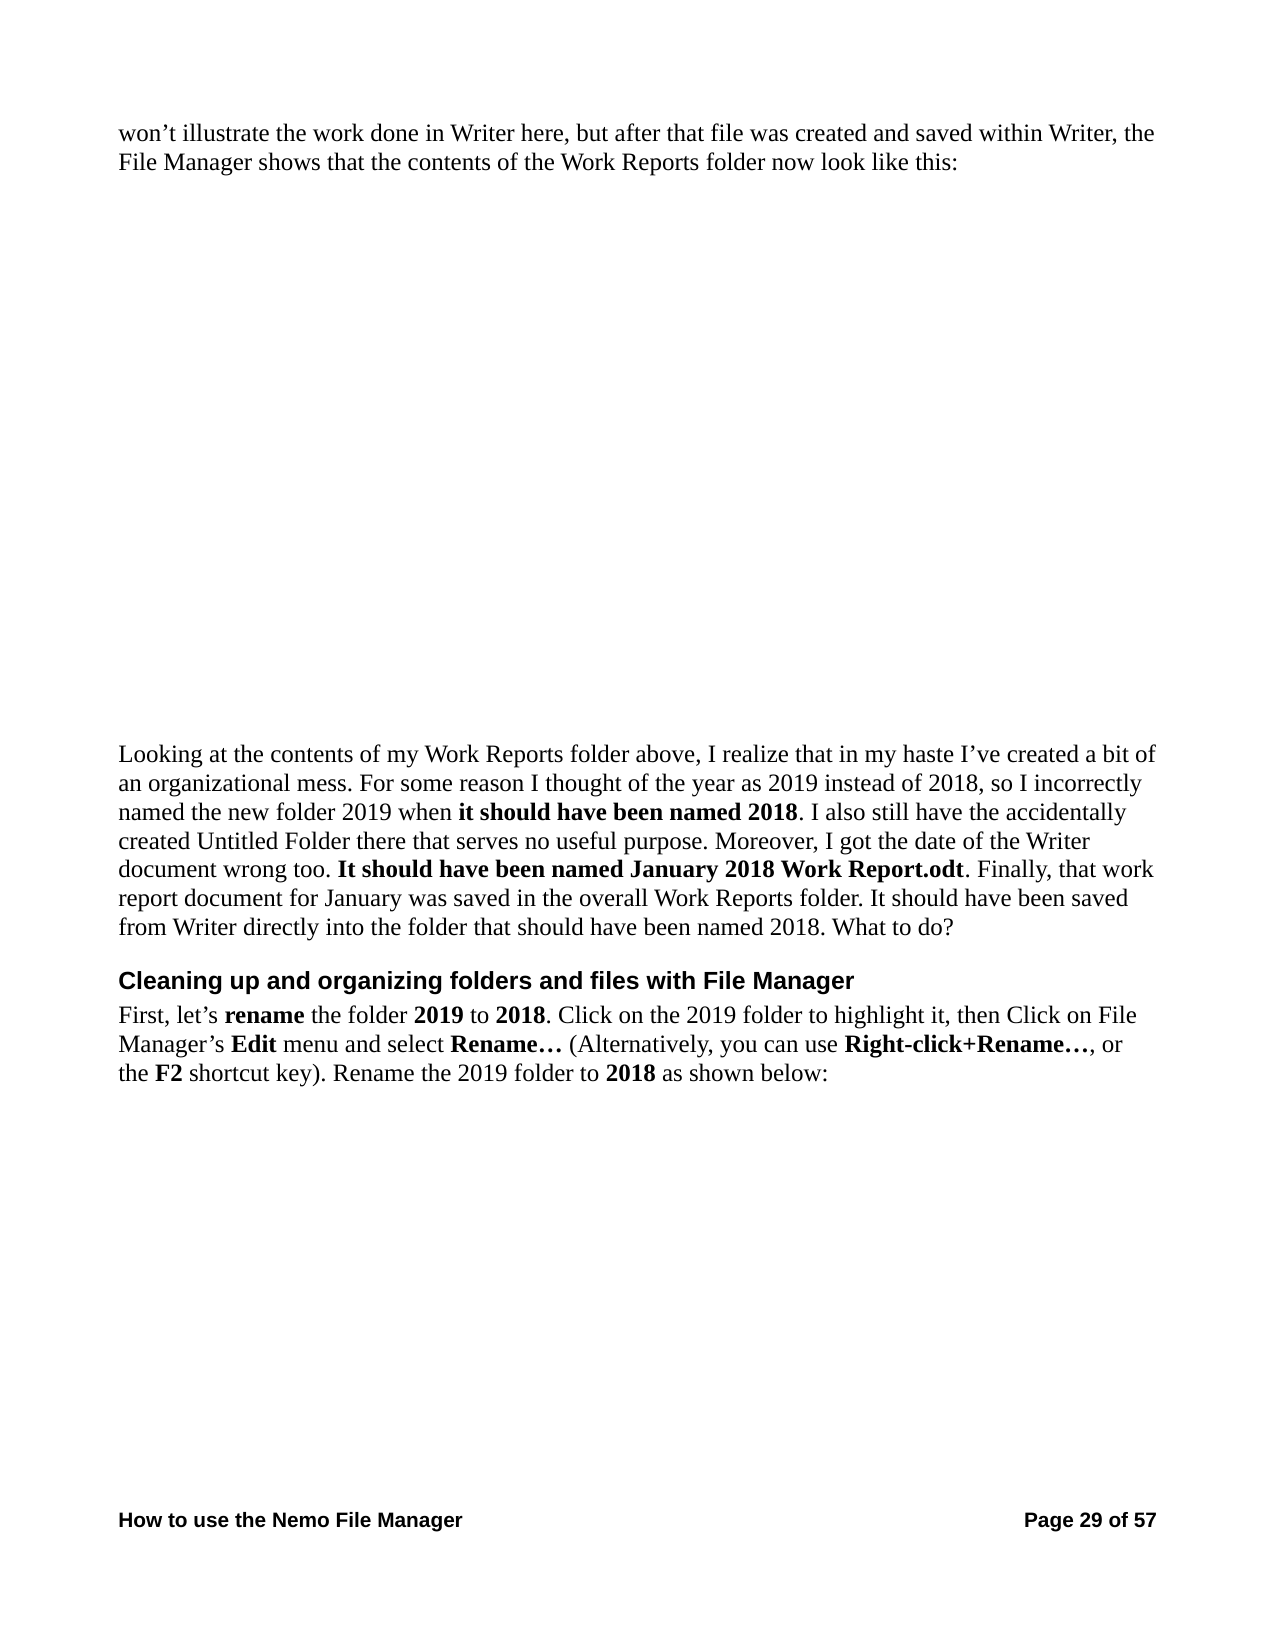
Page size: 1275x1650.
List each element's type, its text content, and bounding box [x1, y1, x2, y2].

text won’t illustrate the work done in Writer here, but after that file was created and saved within Writer, the File Manager shows that the contents of the Work Reports folder now look like this: [118, 118, 1157, 176]
subtitle Cleaning up and organizing folders and files with File Manager [118, 966, 1157, 994]
text Looking at the contents of my Work Reports folder above, I realize that in my haste I’ve created a bit of an organizational mess. For some reason I thought of the year as 2019 instead of 2018, so I incorrectly named the new folder 2019 when it should have been named 2018. I also still have the accidentally created Untitled Folder there that serves no useful purpose. Moreover, I got the date of the Writer document wrong too. It should have been named January 2018 Work Report.odt. Finally, that work report document for January was saved in the overall Work Reports folder. It should have been saved from Writer directly into the folder that should have been named 2018. What to do? [118, 739, 1157, 941]
text First, let’s rename the folder 2019 to 2018. Click on the 2019 folder to highlight it, then Click on File Manager’s Edit menu and select Rename… (Alternatively, you can use Right-click+Rename…, or the F2 shortcut key). Rename the 2019 folder to 2018 as shown below: [118, 1001, 1157, 1087]
